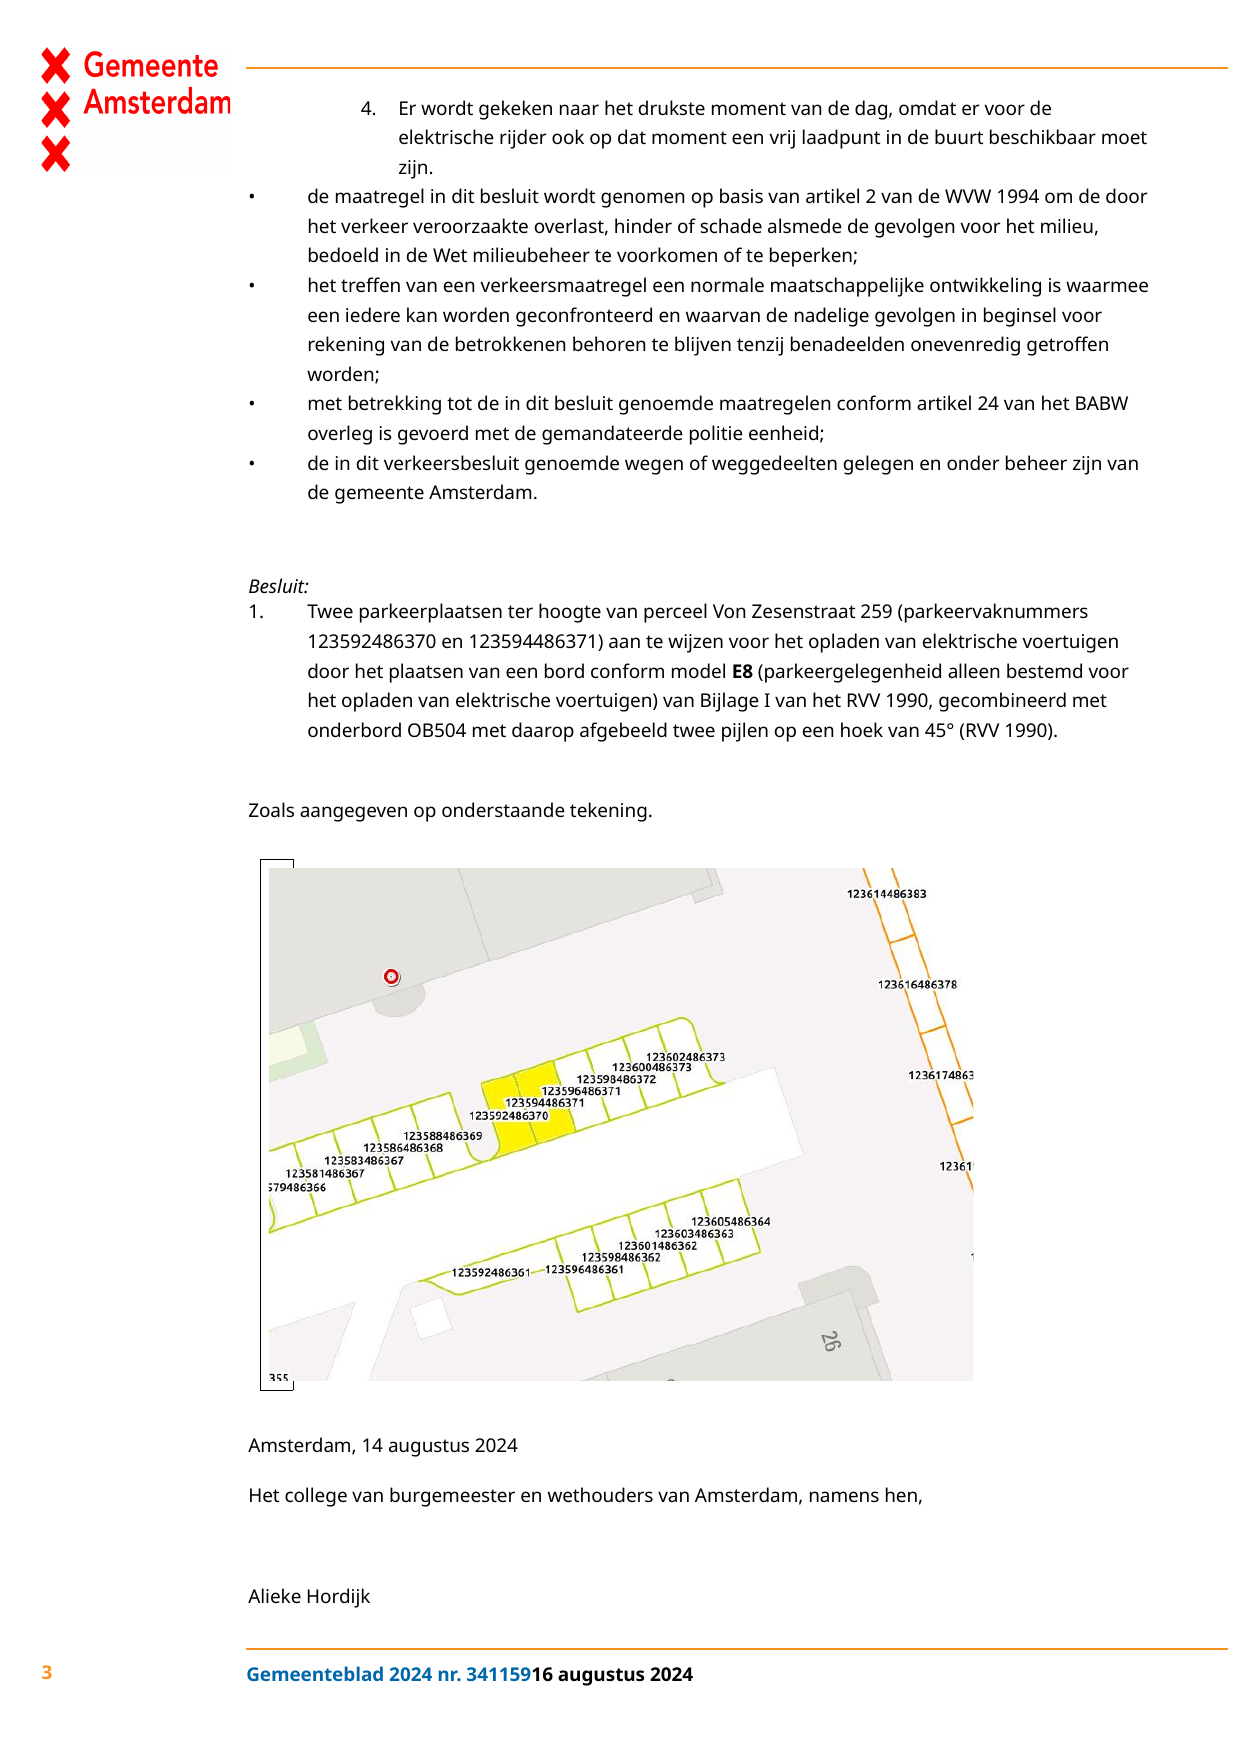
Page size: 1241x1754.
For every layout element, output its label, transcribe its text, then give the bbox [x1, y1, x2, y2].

list met betrekking tot de in dit besluit genoemde maatregelen conform artikel 24 van het BABW overleg is gevoerd met de gemandateerde politie eenheid; [248, 391, 1152, 446]
list Er wordt gekeken naar het drukste moment van de dag, omdat er voor de elektrische rijder ook op dat moment een vrij laadpunt in de buurt beschikbaar moet zijn. [361, 95, 1152, 180]
picture [268, 868, 974, 1381]
text Het college van burgemeester en wethouders van Amsterdam, namens hen, [248, 1482, 1152, 1508]
list de maatregel in dit besluit wordt genomen op basis van artikel 2 van de WVW 1994 om de door het verkeer veroorzaakte overlast, hinder of schade alsmede de gevolgen voor het milieu, bedoeld in de Wet milieubeheer te voorkomen of te beperken; [248, 183, 1152, 268]
text Amsterdam, 14 augustus 2024 [248, 1432, 1152, 1458]
text Zoals aangegeven op onderstaande tekening. [248, 797, 1152, 823]
text Besluit: [248, 573, 1152, 599]
list Twee parkeerplaatsen ter hoogte van perceel Von Zesenstraat 259 (parkeervaknummers 123592486370 en 123594486371) aan te wijzen voor het opladen van elektrische voertuigen door het plaatsen van een bord conform model E8 (parkeergelegenheid alleen bestemd voor het opladen van elektrische voertuigen) van Bijlage I van het RVV 1990, gecombineerd met onderbord OB504 met daarop afgebeeld twee pijlen op een hoek van 45° (RVV 1990). [248, 599, 1152, 743]
list het treffen van een verkeersmaatregel een normale maatschappelijke ontwikkeling is waarmee een iedere kan worden geconfronteerd en waarvan de nadelige gevolgen in beginsel voor rekening van de betrokkenen behoren te blijven tenzij benadeelden onevenredig getroffen worden; [248, 272, 1152, 387]
list de in dit verkeersbesluit genoemde wegen of weggedeelten gelegen en onder beheer zijn van de gemeente Amsterdam. [248, 450, 1152, 505]
picture [41, 47, 231, 172]
text Alieke Hordijk [248, 1583, 1152, 1609]
